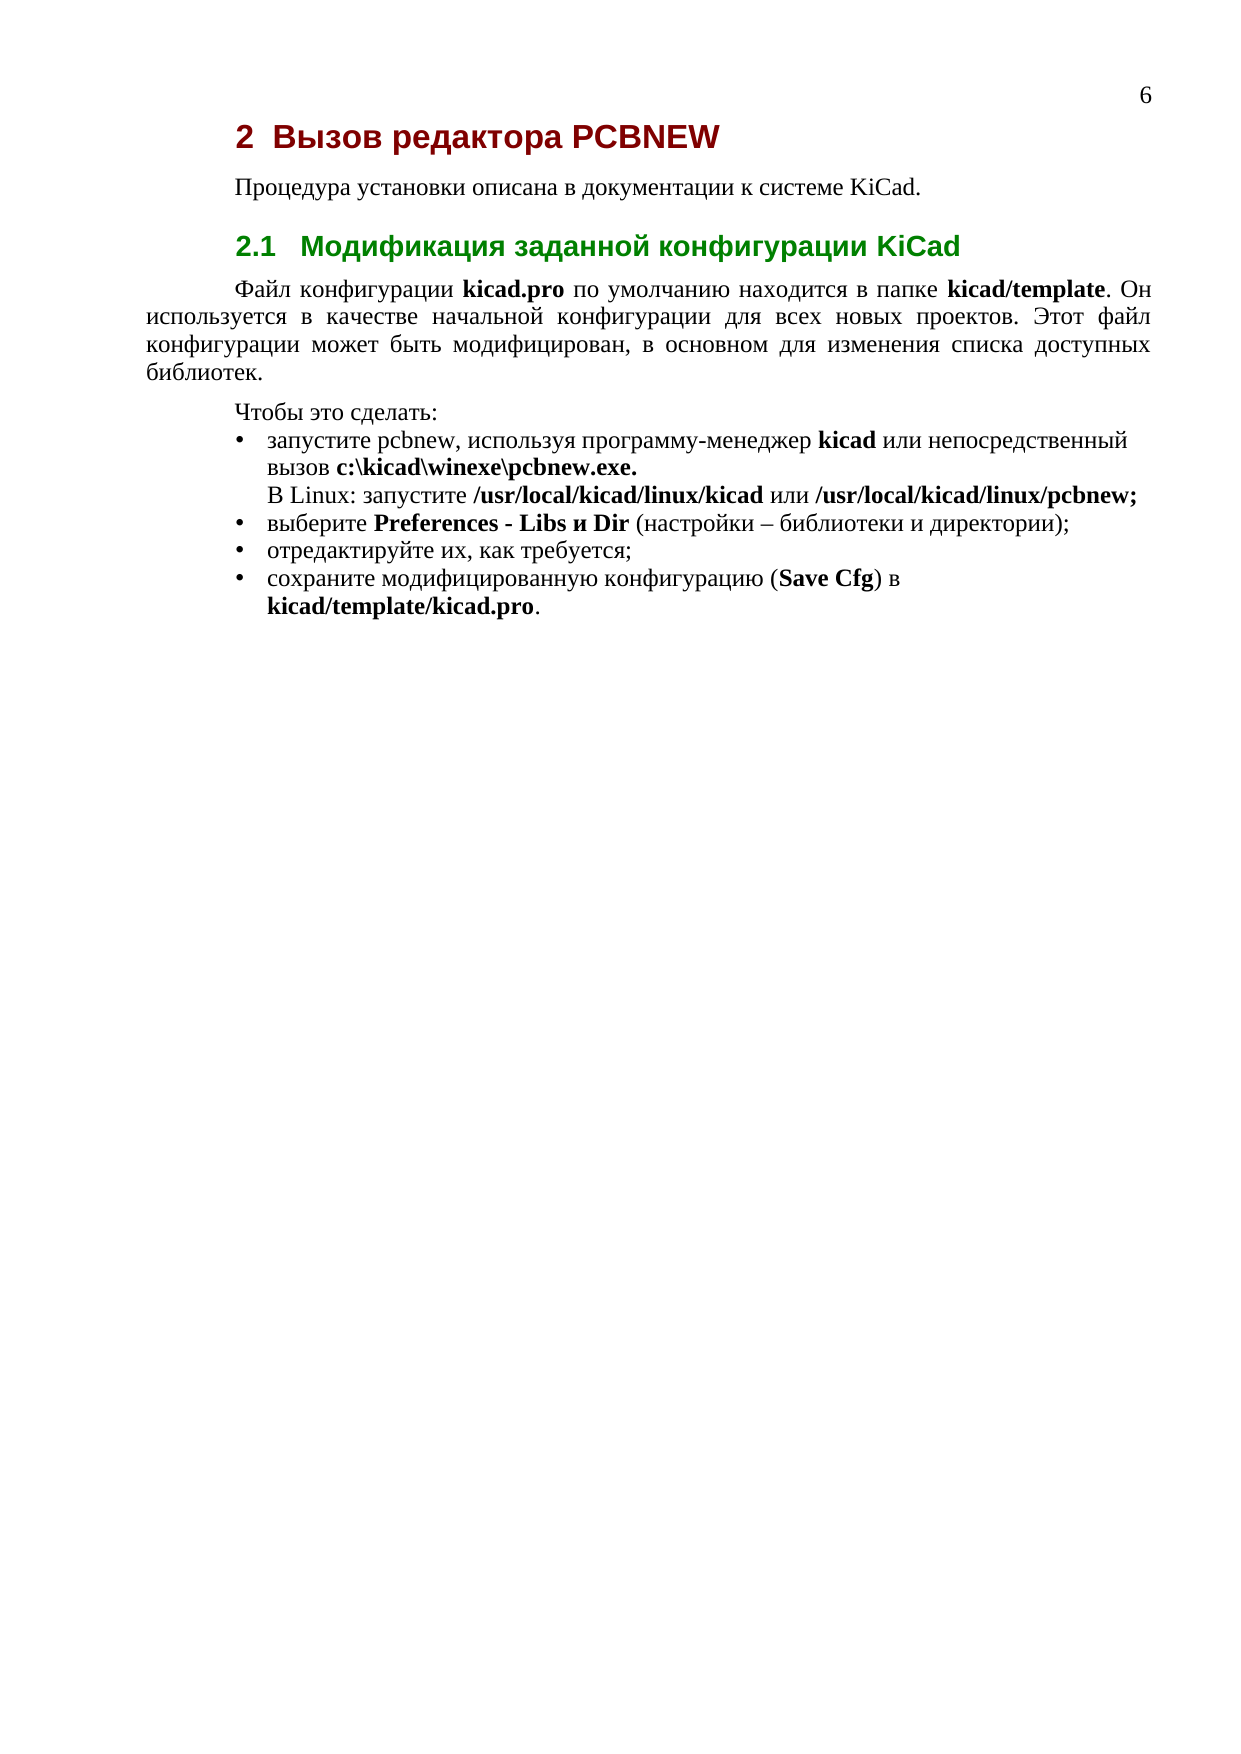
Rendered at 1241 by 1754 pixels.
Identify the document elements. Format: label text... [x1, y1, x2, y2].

list сохраните модифицированную конфигурацию (Save Cfg) в kicad/template/kicad.pro. [235, 564, 1152, 620]
list запустите pcbnew, используя программу-менеджер kicad или непосредственный вызов c:\kicad\winexe\pcbnew.exe. В Linux: запустите /usr/local/kicad/linux/kicad или /usr/local/kicad/linux/pcbnew; [235, 426, 1152, 509]
subtitle Вызов редактора PCBNEW [233, 118, 1152, 155]
text Чтобы это сделать: [146, 398, 1152, 426]
text Процедура установки описана в документации к системе KiCad. [146, 173, 1152, 201]
subtitle Модификация заданной конфигурации KiCad [146, 230, 1152, 263]
text Файл конфигурации kicad.pro по умолчанию находится в папке kicad/template. Он используется в качестве начальной конфигурации для всех новых проектов. Этот файл конфигурации может быть модифицирован, в основном для изменения списка доступных библиотек. [146, 275, 1152, 386]
list выберите Preferences - Libs и Dir (настройки – библиотеки и директории); [235, 509, 1152, 537]
list отредактируйте их, как требуется; [235, 537, 1152, 564]
